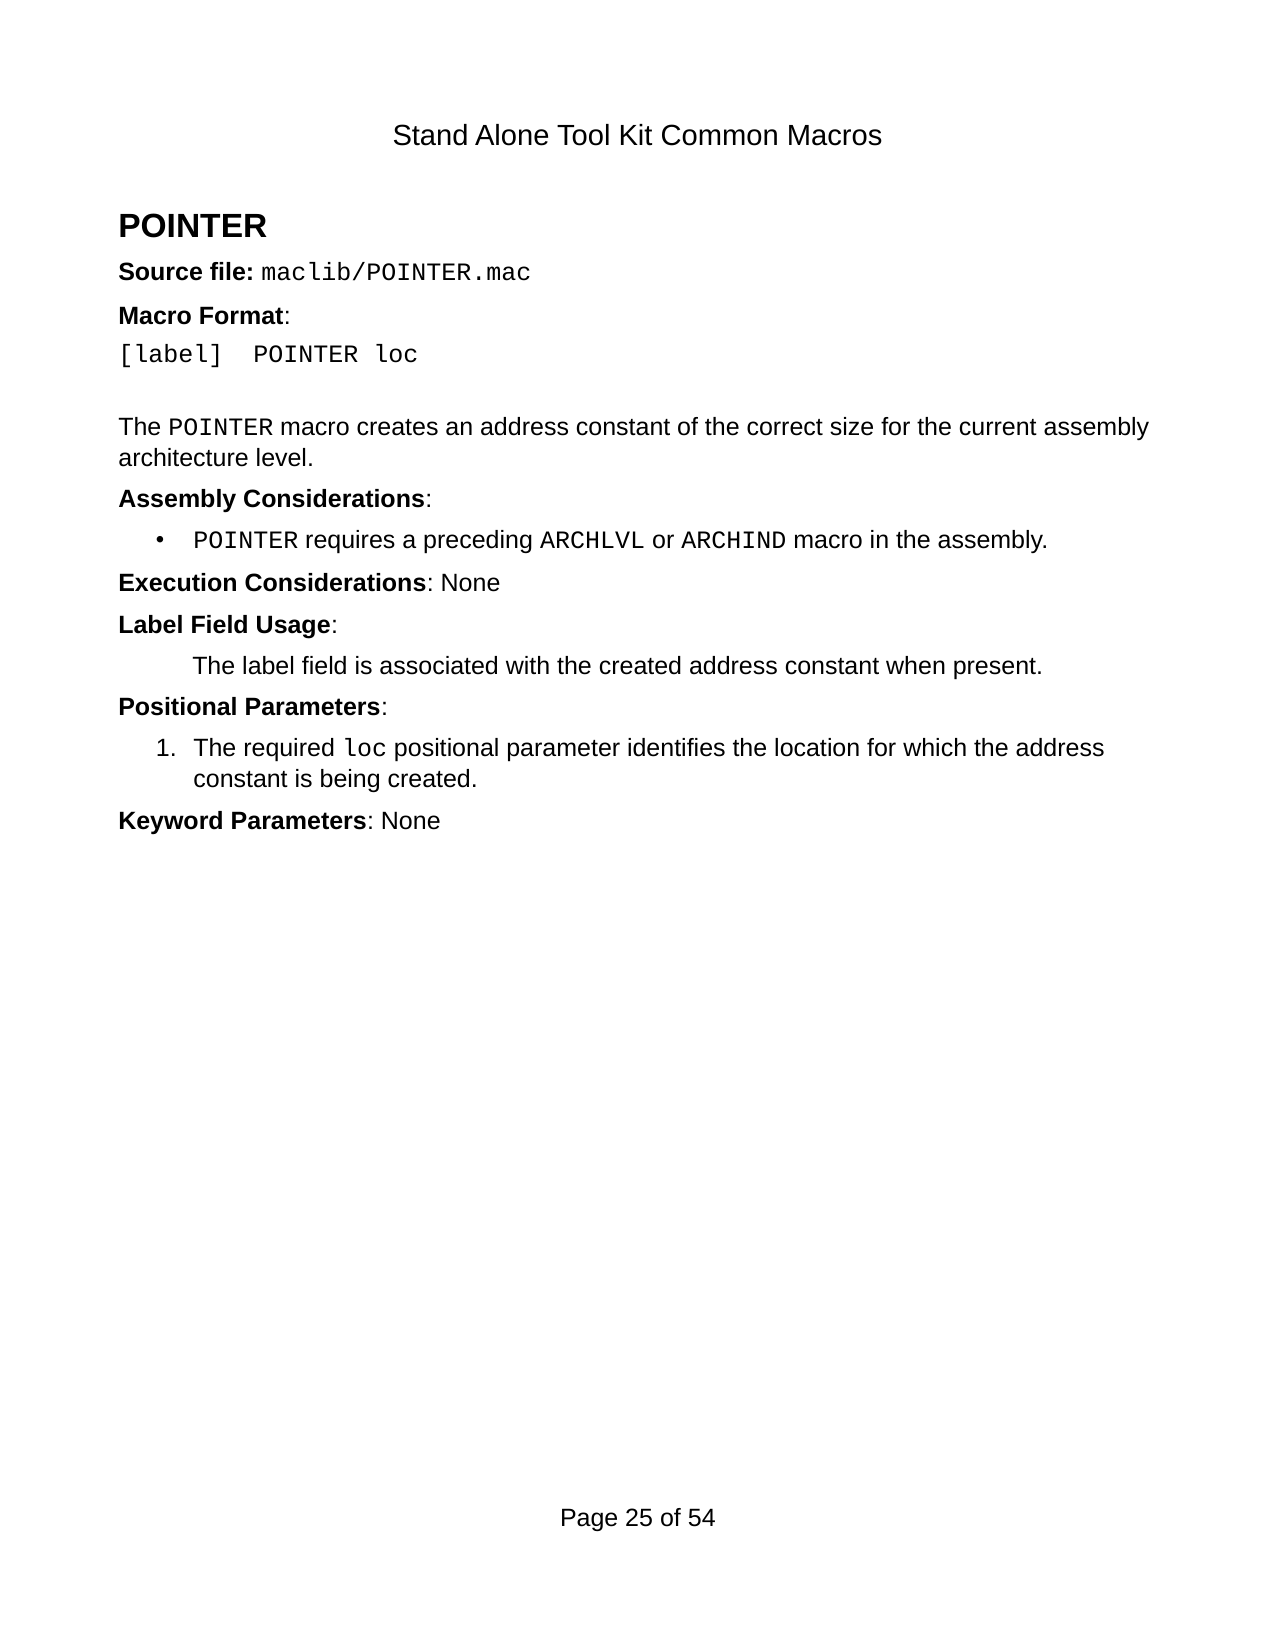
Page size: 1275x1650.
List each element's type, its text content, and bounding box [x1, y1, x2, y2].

text Positional Parameters: [118, 692, 1157, 721]
subtitle POINTER [118, 206, 1157, 245]
text Label Field Usage: [118, 610, 1157, 638]
text [label] POINTER loc [118, 342, 1157, 370]
list The required loc positional parameter identifies the location for which the address constant is being created. [156, 733, 1157, 793]
text Assembly Considerations: [118, 484, 1157, 512]
text Source file: maclib/POINTER.mac [118, 257, 1157, 288]
text The label field is associated with the created address constant when present. [192, 651, 1157, 680]
text Execution Considerations: None [118, 568, 1157, 597]
text Macro Format: [118, 301, 1157, 329]
text The POINTER macro creates an address constant of the correct size for the current assembly architecture level. [118, 412, 1157, 471]
text Keyword Parameters: None [118, 806, 1157, 834]
list POINTER requires a preceding ARCHLVL or ARCHIND macro in the assembly. [156, 525, 1157, 556]
